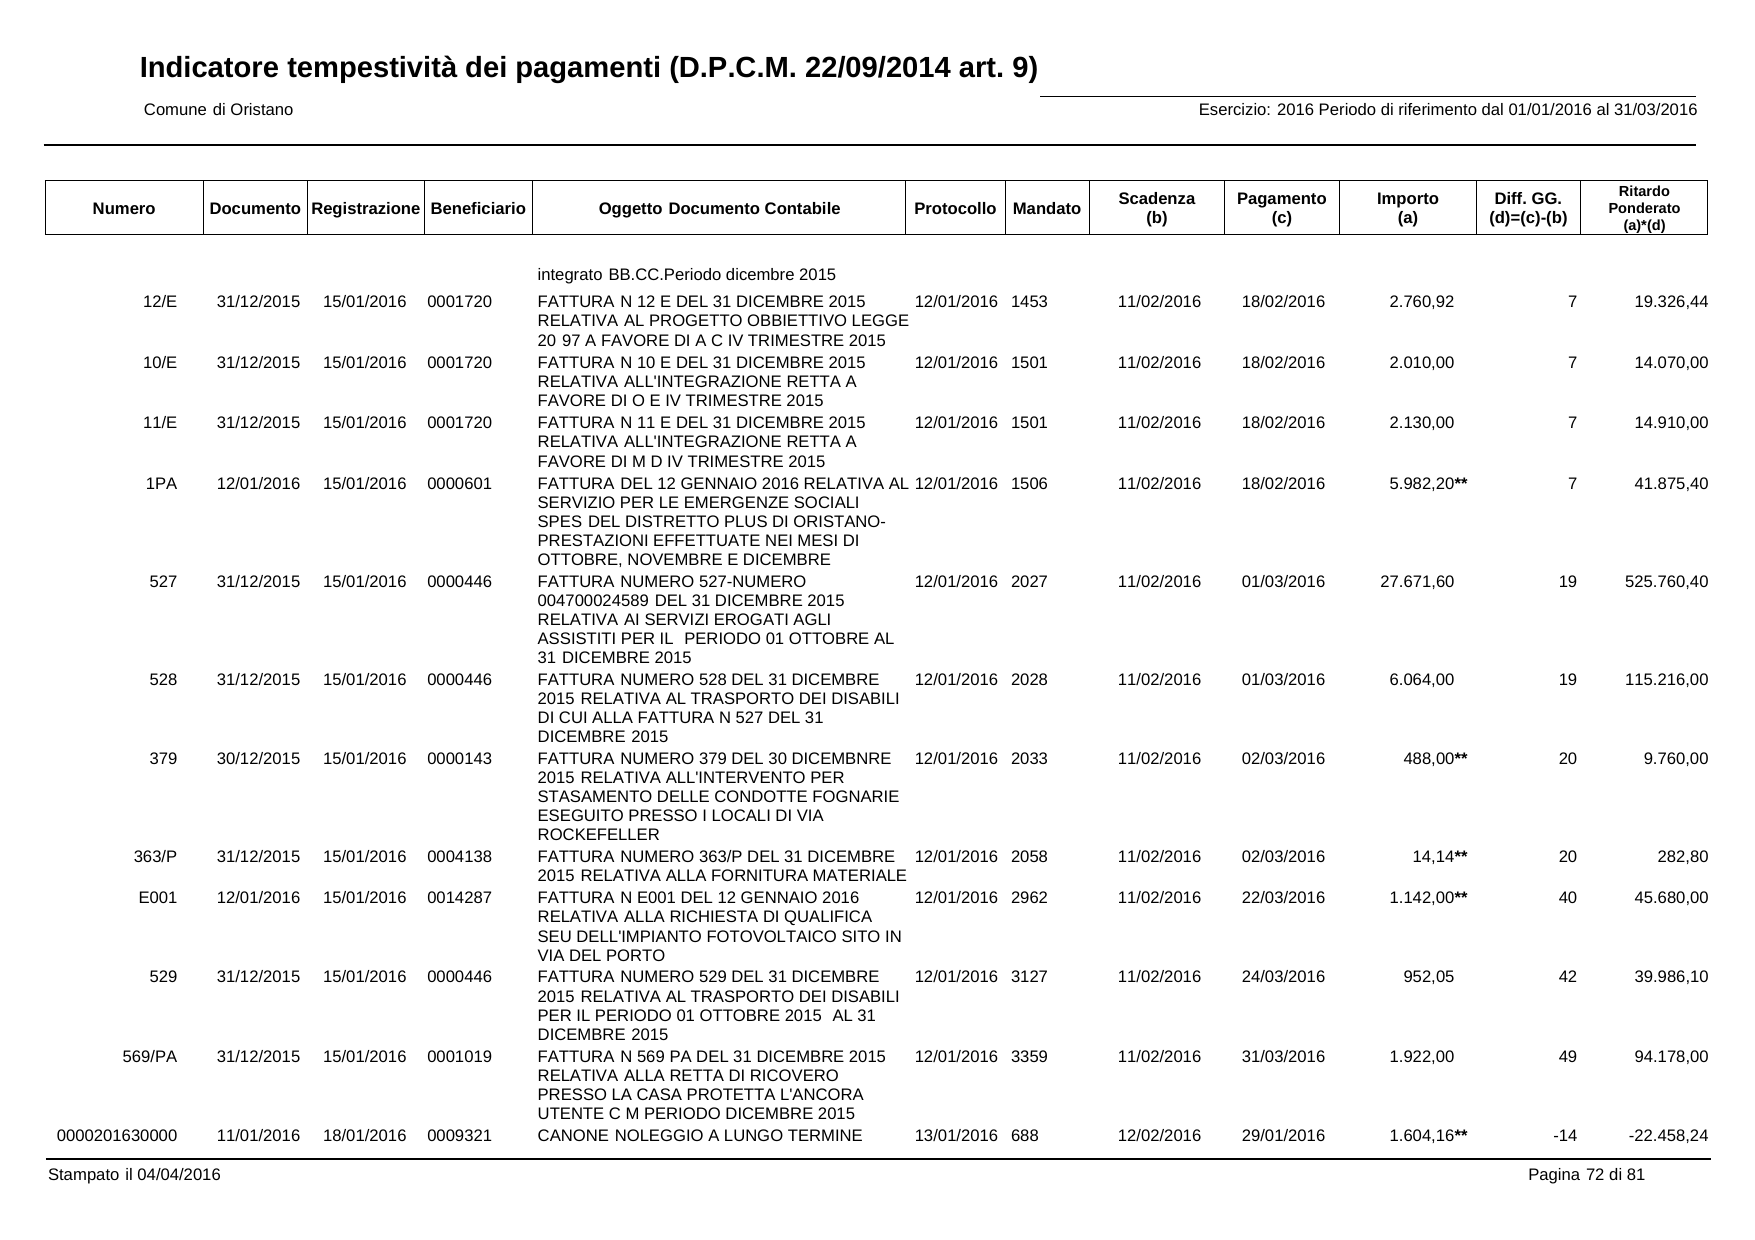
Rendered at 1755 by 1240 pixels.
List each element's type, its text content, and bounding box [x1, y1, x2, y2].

table_header 31/12/2015 [197, 257, 311, 312]
table_cell 11/E [46, 413, 197, 473]
table_header 15/01/2016 [311, 257, 417, 312]
table_cell 282,80 [1603, 846, 1712, 887]
table_cell [417, 312, 515, 352]
table_cell 0009321 [417, 1125, 515, 1146]
table_cell 1PA [46, 473, 197, 571]
table_cell 15/01/2016 [311, 887, 417, 967]
table_cell 13/01/2016 688 [911, 1125, 1082, 1146]
table_cell [1510, 312, 1603, 352]
table_cell 31/12/2015 [197, 413, 311, 473]
table_header Pagamento (c) [1225, 181, 1339, 234]
table_cell 0000601 [417, 473, 515, 571]
table_cell 11/02/2016 [1082, 887, 1221, 967]
table_cell 0000446 [417, 571, 515, 669]
table_cell -14 [1510, 1125, 1603, 1146]
table_cell 19 [1510, 669, 1603, 748]
table_cell [46, 312, 197, 352]
table_cell 0000446 [417, 967, 515, 1046]
table_header 19.326,44 [1603, 257, 1712, 312]
table_cell 15/01/2016 [311, 748, 417, 846]
table_header Documento [204, 181, 307, 234]
table_cell 40 [1510, 887, 1603, 967]
table_cell FATTURA NUMERO 379 DEL 30 DICEMBNRE 2015 RELATIVA ALL'INTERVENTO PER STASAMENTO DELLE CONDOTTE FOGNARIE ESEGUITO PRESSO I LOCALI DI VIA ROCKEFELLER [515, 748, 911, 846]
table_cell 31/12/2015 [197, 352, 311, 412]
table_cell CANONE NOLEGGIO A LUNGO TERMINE [515, 1125, 911, 1146]
table_header 12/01/2016 1453 [911, 257, 1082, 312]
table_cell 1.142,00** [1357, 887, 1510, 967]
table_cell 15/01/2016 [311, 413, 417, 473]
table_cell 11/02/2016 [1082, 748, 1221, 846]
table_cell 31/12/2015 [197, 571, 311, 669]
table_cell RELATIVA AL PROGETTO OBBIETTIVO LEGGE 20 97 A FAVORE DI A C IV TRIMESTRE 2015 [515, 312, 911, 352]
table_cell 19 [1510, 571, 1603, 669]
table_cell FATTURA NUMERO 529 DEL 31 DICEMBRE 2015 RELATIVA AL TRASPORTO DEI DISABILI PER IL PERIODO 01 OTTOBRE 2015 AL 31 DICEMBRE 2015 [515, 967, 911, 1046]
table_cell 379 [46, 748, 197, 846]
table_cell E001 [46, 887, 197, 967]
table_cell 569/PA [46, 1046, 197, 1125]
table_cell 363/P [46, 846, 197, 887]
table_cell 20 [1510, 748, 1603, 846]
table_header Registrazione [308, 181, 424, 234]
table_cell 12/01/2016 3359 [911, 1046, 1082, 1125]
table_cell 01/03/2016 [1221, 571, 1357, 669]
table_cell 12/01/2016 1501 [911, 352, 1082, 412]
table_cell 952,05 [1357, 967, 1510, 1046]
table_cell 12/01/2016 [197, 887, 311, 967]
table_cell 11/02/2016 [1082, 669, 1221, 748]
table_cell 14,14** [1357, 846, 1510, 887]
table_cell 529 [46, 967, 197, 1046]
table_header 2.760,92 [1357, 257, 1510, 312]
table_cell [911, 312, 1082, 352]
table_cell 0000143 [417, 748, 515, 846]
table_cell 11/02/2016 [1082, 352, 1221, 412]
table_cell 49 [1510, 1046, 1603, 1125]
table_header 0001720 [417, 257, 515, 312]
table_cell FATTURA NUMERO 527-NUMERO 004700024589 DEL 31 DICEMBRE 2015 RELATIVA AI SERVIZI EROGATI AGLI ASSISTITI PER IL PERIODO 01 OTTOBRE AL 31 DICEMBRE 2015 [515, 571, 911, 669]
table_header 7 [1510, 257, 1603, 312]
table_cell FATTURA N 569 PA DEL 31 DICEMBRE 2015 RELATIVA ALLA RETTA DI RICOVERO PRESSO LA CASA PROTETTA L'ANCORA UTENTE C M PERIODO DICEMBRE 2015 [515, 1046, 911, 1125]
table_cell 02/03/2016 [1221, 846, 1357, 887]
table_cell 11/02/2016 [1082, 967, 1221, 1046]
table_cell [1357, 312, 1510, 352]
table_cell 527 [46, 571, 197, 669]
table_cell 39.986,10 [1603, 967, 1712, 1046]
table_cell 11/01/2016 [197, 1125, 311, 1146]
table_cell [1082, 312, 1221, 352]
table_cell 15/01/2016 [311, 846, 417, 887]
table_cell 18/02/2016 [1221, 473, 1357, 571]
table_cell 2.010,00 [1357, 352, 1510, 412]
table_cell 0001720 [417, 352, 515, 412]
table_cell 30/12/2015 [197, 748, 311, 846]
table_cell 5.982,20** [1357, 473, 1510, 571]
table_cell 525.760,40 [1603, 571, 1712, 669]
table_header 11/02/2016 [1082, 257, 1221, 312]
table_header Scadenza (b) [1090, 181, 1224, 234]
table_header Numero [46, 181, 203, 234]
table_cell 27.671,60 [1357, 571, 1510, 669]
table_cell 12/01/2016 2962 [911, 887, 1082, 967]
table_cell 24/03/2016 [1221, 967, 1357, 1046]
table_cell FATTURA DEL 12 GENNAIO 2016 RELATIVA AL SERVIZIO PER LE EMERGENZE SOCIALI SPES DEL DISTRETTO PLUS DI ORISTANO- PRESTAZIONI EFFETTUATE NEI MESI DI OTTOBRE, NOVEMBRE E DICEMBRE [515, 473, 911, 571]
table_header Mandato [1006, 181, 1089, 234]
table_cell 1.604,16** [1357, 1125, 1510, 1146]
table_cell 15/01/2016 [311, 473, 417, 571]
table_cell 18/02/2016 [1221, 413, 1357, 473]
table_cell FATTURA NUMERO 363/P DEL 31 DICEMBRE 2015 RELATIVA ALLA FORNITURA MATERIALE [515, 846, 911, 887]
table_cell 31/12/2015 [197, 967, 311, 1046]
table_cell 11/02/2016 [1082, 413, 1221, 473]
table_cell 7 [1510, 352, 1603, 412]
table_cell FATTURA NUMERO 528 DEL 31 DICEMBRE 2015 RELATIVA AL TRASPORTO DEI DISABILI DI CUI ALLA FATTURA N 527 DEL 31 DICEMBRE 2015 [515, 669, 911, 748]
table_cell [1221, 312, 1357, 352]
table_cell 42 [1510, 967, 1603, 1046]
table_cell 488,00** [1357, 748, 1510, 846]
table_cell 12/01/2016 [197, 473, 311, 571]
table_header 12/E [46, 257, 197, 312]
table_cell 18/02/2016 [1221, 352, 1357, 412]
table_cell 45.680,00 [1603, 887, 1712, 967]
table_cell 15/01/2016 [311, 669, 417, 748]
table_cell 0001019 [417, 1046, 515, 1125]
table_cell FATTURA N 10 E DEL 31 DICEMBRE 2015 RELATIVA ALL'INTEGRAZIONE RETTA A FAVORE DI O E IV TRIMESTRE 2015 [515, 352, 911, 412]
table_cell 12/01/2016 2033 [911, 748, 1082, 846]
table_cell 0000201630000 [46, 1125, 197, 1146]
table_cell 29/01/2016 [1221, 1125, 1357, 1146]
table_cell 22/03/2016 [1221, 887, 1357, 967]
table_cell 12/01/2016 3127 [911, 967, 1082, 1046]
table_cell 7 [1510, 413, 1603, 473]
table_cell 02/03/2016 [1221, 748, 1357, 846]
table_cell 1.922,00 [1357, 1046, 1510, 1125]
table_cell FATTURA N E001 DEL 12 GENNAIO 2016 RELATIVA ALLA RICHIESTA DI QUALIFICA SEU DELL'IMPIANTO FOTOVOLTAICO SITO IN VIA DEL PORTO [515, 887, 911, 967]
table_cell 31/12/2015 [197, 1046, 311, 1125]
table_cell [311, 312, 417, 352]
table_cell 11/02/2016 [1082, 473, 1221, 571]
table_cell 18/01/2016 [311, 1125, 417, 1146]
table_cell 12/01/2016 1501 [911, 413, 1082, 473]
table_cell 31/12/2015 [197, 669, 311, 748]
table_cell 14.910,00 [1603, 413, 1712, 473]
table_cell -22.458,24 [1603, 1125, 1712, 1146]
table_header Protocollo [906, 181, 1005, 234]
table_cell 15/01/2016 [311, 967, 417, 1046]
table_cell 0001720 [417, 413, 515, 473]
table_cell 31/12/2015 [197, 846, 311, 887]
table_cell 15/01/2016 [311, 1046, 417, 1125]
table_cell 12/01/2016 2058 [911, 846, 1082, 887]
table_cell 115.216,00 [1603, 669, 1712, 748]
table_cell 41.875,40 [1603, 473, 1712, 571]
table_header Ritardo Ponderato (a)*(d) [1581, 181, 1707, 234]
table_cell [197, 312, 311, 352]
table_header 18/02/2016 [1221, 257, 1357, 312]
table_cell [1603, 312, 1712, 352]
table_cell FATTURA N 11 E DEL 31 DICEMBRE 2015 RELATIVA ALL'INTEGRAZIONE RETTA A FAVORE DI M D IV TRIMESTRE 2015 [515, 413, 911, 473]
table_cell 12/02/2016 [1082, 1125, 1221, 1146]
table_header Diff. GG. (d)=(c)-(b) [1477, 181, 1580, 234]
table_cell 7 [1510, 473, 1603, 571]
table_cell 01/03/2016 [1221, 669, 1357, 748]
table_cell 0004138 [417, 846, 515, 887]
table_header Beneficiario [425, 181, 532, 234]
table_cell 20 [1510, 846, 1603, 887]
table_cell 15/01/2016 [311, 352, 417, 412]
table_cell 9.760,00 [1603, 748, 1712, 846]
table_cell 14.070,00 [1603, 352, 1712, 412]
table_cell 11/02/2016 [1082, 846, 1221, 887]
table_cell 11/02/2016 [1082, 1046, 1221, 1125]
table_cell 12/01/2016 1506 [911, 473, 1082, 571]
table_cell 12/01/2016 2028 [911, 669, 1082, 748]
table_cell 528 [46, 669, 197, 748]
table_cell 12/01/2016 2027 [911, 571, 1082, 669]
table_header Importo (a) [1340, 181, 1476, 234]
table_header integrato BB.CC.Periodo dicembre 2015 FATTURA N 12 E DEL 31 DICEMBRE 2015 [515, 257, 911, 312]
table_header Oggetto Documento Contabile [533, 181, 905, 234]
table_cell 6.064,00 [1357, 669, 1510, 748]
table_cell 10/E [46, 352, 197, 412]
table_cell 94.178,00 [1603, 1046, 1712, 1125]
table_cell 11/02/2016 [1082, 571, 1221, 669]
table_cell 0014287 [417, 887, 515, 967]
table_cell 0000446 [417, 669, 515, 748]
table_cell 15/01/2016 [311, 571, 417, 669]
table_cell 2.130,00 [1357, 413, 1510, 473]
table_cell 31/03/2016 [1221, 1046, 1357, 1125]
